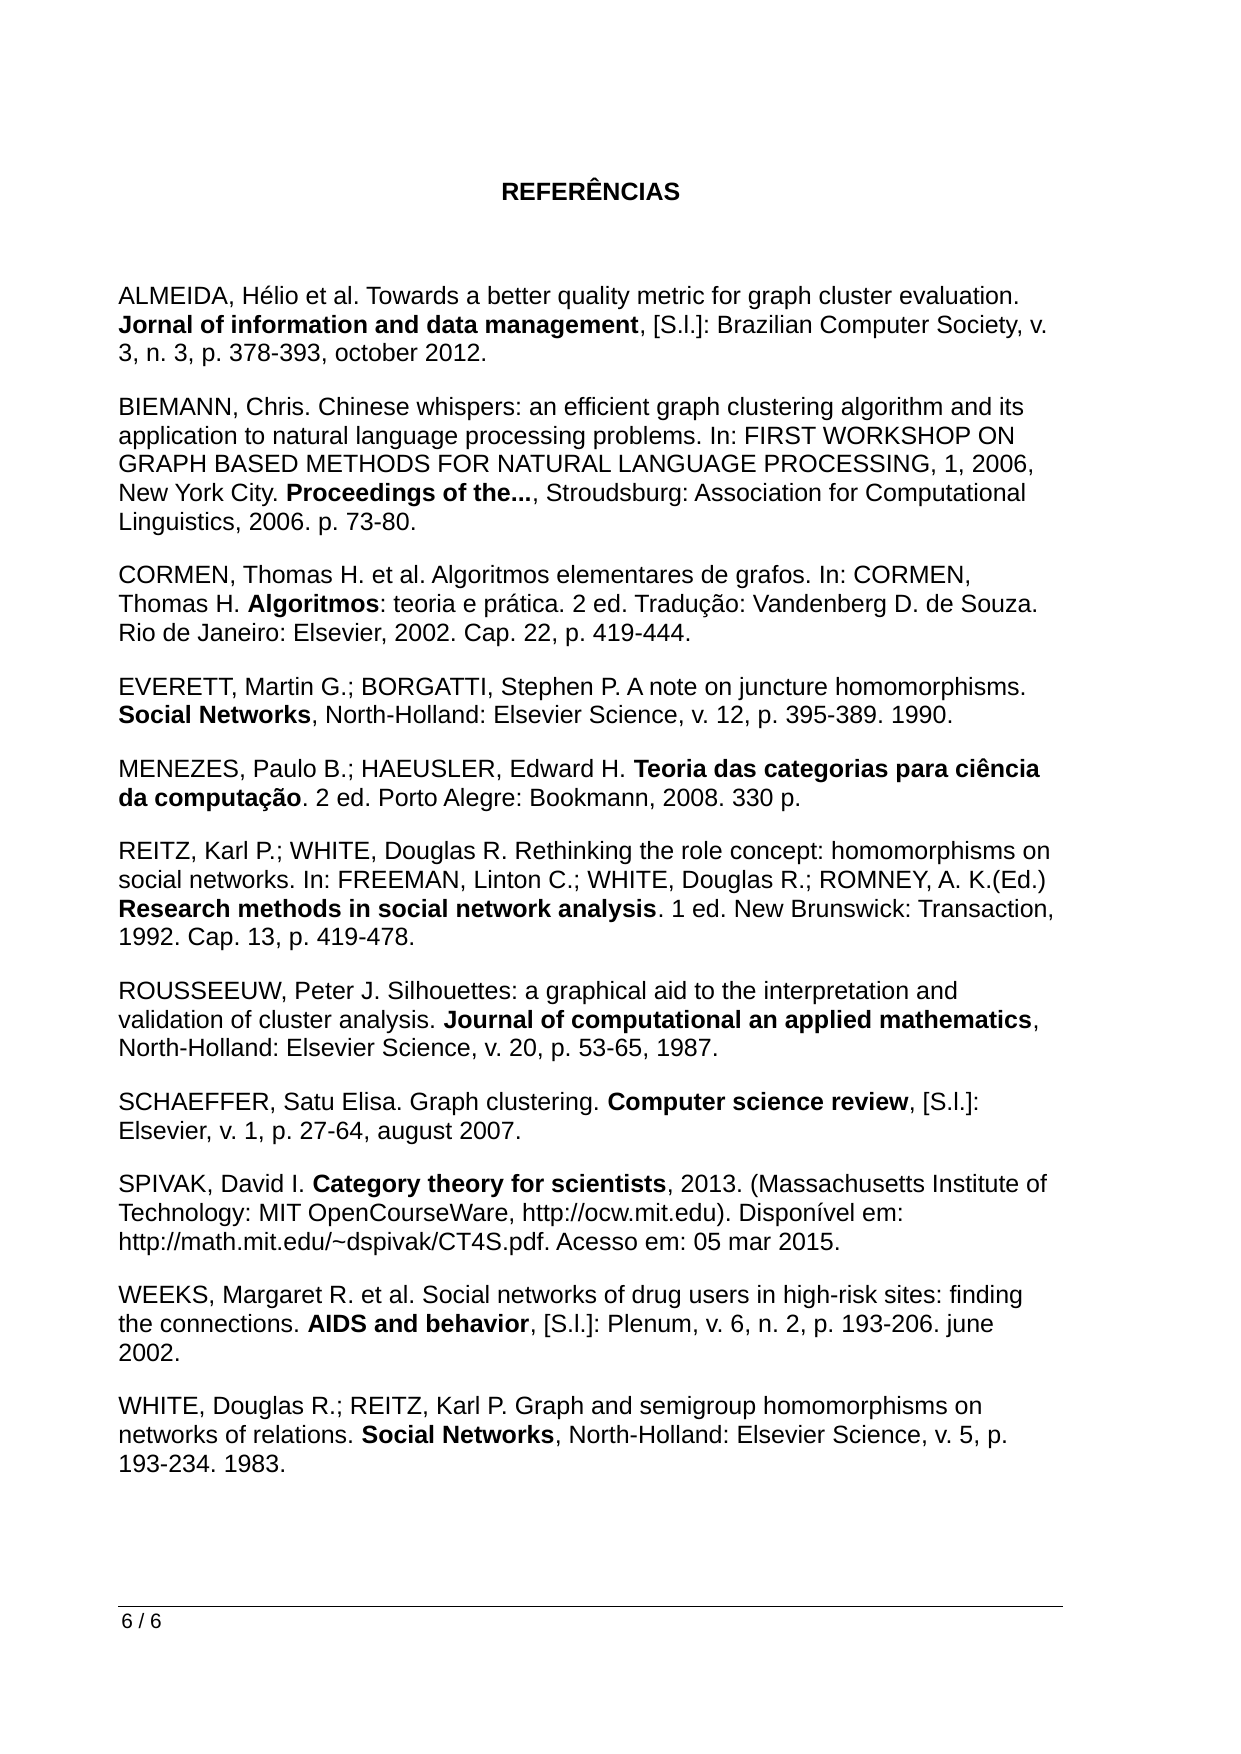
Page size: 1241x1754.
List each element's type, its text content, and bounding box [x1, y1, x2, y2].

text ALMEIDA, Hélio et al. Towards a better quality metric for graph cluster evaluation. Jornal of information and data management, [S.l.]: Brazilian Computer Society, v. 3, n. 3, p. 378-393, october 2012. [118, 281, 1063, 367]
text WEEKS, Margaret R. et al. Social networks of drug users in high-risk sites: finding the connections. AIDS and behavior, [S.l.]: Plenum, v. 6, n. 2, p. 193-206. june 2002. [118, 1280, 1063, 1367]
text CORMEN, Thomas H. et al. Algoritmos elementares de grafos. In: CORMEN, Thomas H. Algoritmos: teoria e prática. 2 ed. Tradução: Vandenberg D. de Souza. Rio de Janeiro: Elsevier, 2002. Cap. 22, p. 419-444. [118, 561, 1063, 647]
text REITZ, Karl P.; WHITE, Douglas R. Rethinking the role concept: homomorphisms on social networks. In: FREEMAN, Linton C.; WHITE, Douglas R.; ROMNEY, A. K.(Ed.) Research methods in social network analysis. 1 ed. New Brunswick: Transaction, 1992. Cap. 13, p. 419-478. [118, 836, 1063, 951]
subtitle Referências [118, 177, 1063, 206]
text MENEZES, Paulo B.; HAEUSLER, Edward H. Teoria das categorias para ciência da computação. 2 ed. Porto Alegre: Bookmann, 2008. 330 p. [118, 754, 1063, 811]
text EVERETT, Martin G.; BORGATTI, Stephen P. A note on juncture homomorphisms. Social Networks, North-Holland: Elsevier Science, v. 12, p. 395-389. 1990. [118, 672, 1063, 729]
text ROUSSEEUW, Peter J. Silhouettes: a graphical aid to the interpretation and validation of cluster analysis. Journal of computational an applied mathematics, North-Holland: Elsevier Science, v. 20, p. 53-65, 1987. [118, 976, 1063, 1062]
text WHITE, Douglas R.; REITZ, Karl P. Graph and semigroup homomorphisms on networks of relations. Social Networks, North-Holland: Elsevier Science, v. 5, p. 193-234. 1983. [118, 1391, 1063, 1478]
text SCHAEFFER, Satu Elisa. Graph clustering. Computer science review, [S.l.]: Elsevier, v. 1, p. 27-64, august 2007. [118, 1087, 1063, 1144]
text SPIVAK, David I. Category theory for scientists, 2013. (Massachusetts Institute of Technology: MIT OpenCourseWare, http://ocw.mit.edu). Disponível em: http://math.mit.edu/~dspivak/CT4S.pdf. Acesso em: 05 mar 2015. [118, 1169, 1063, 1256]
text BIEMANN, Chris. Chinese whispers: an efficient graph clustering algorithm and its application to natural language processing problems. In: FIRST WORKSHOP ON GRAPH BASED METHODS FOR NATURAL LANGUAGE PROCESSING, 1, 2006, New York City. Proceedings of the..., Stroudsburg: Association for Computational Linguistics, 2006. p. 73-80. [118, 392, 1063, 536]
